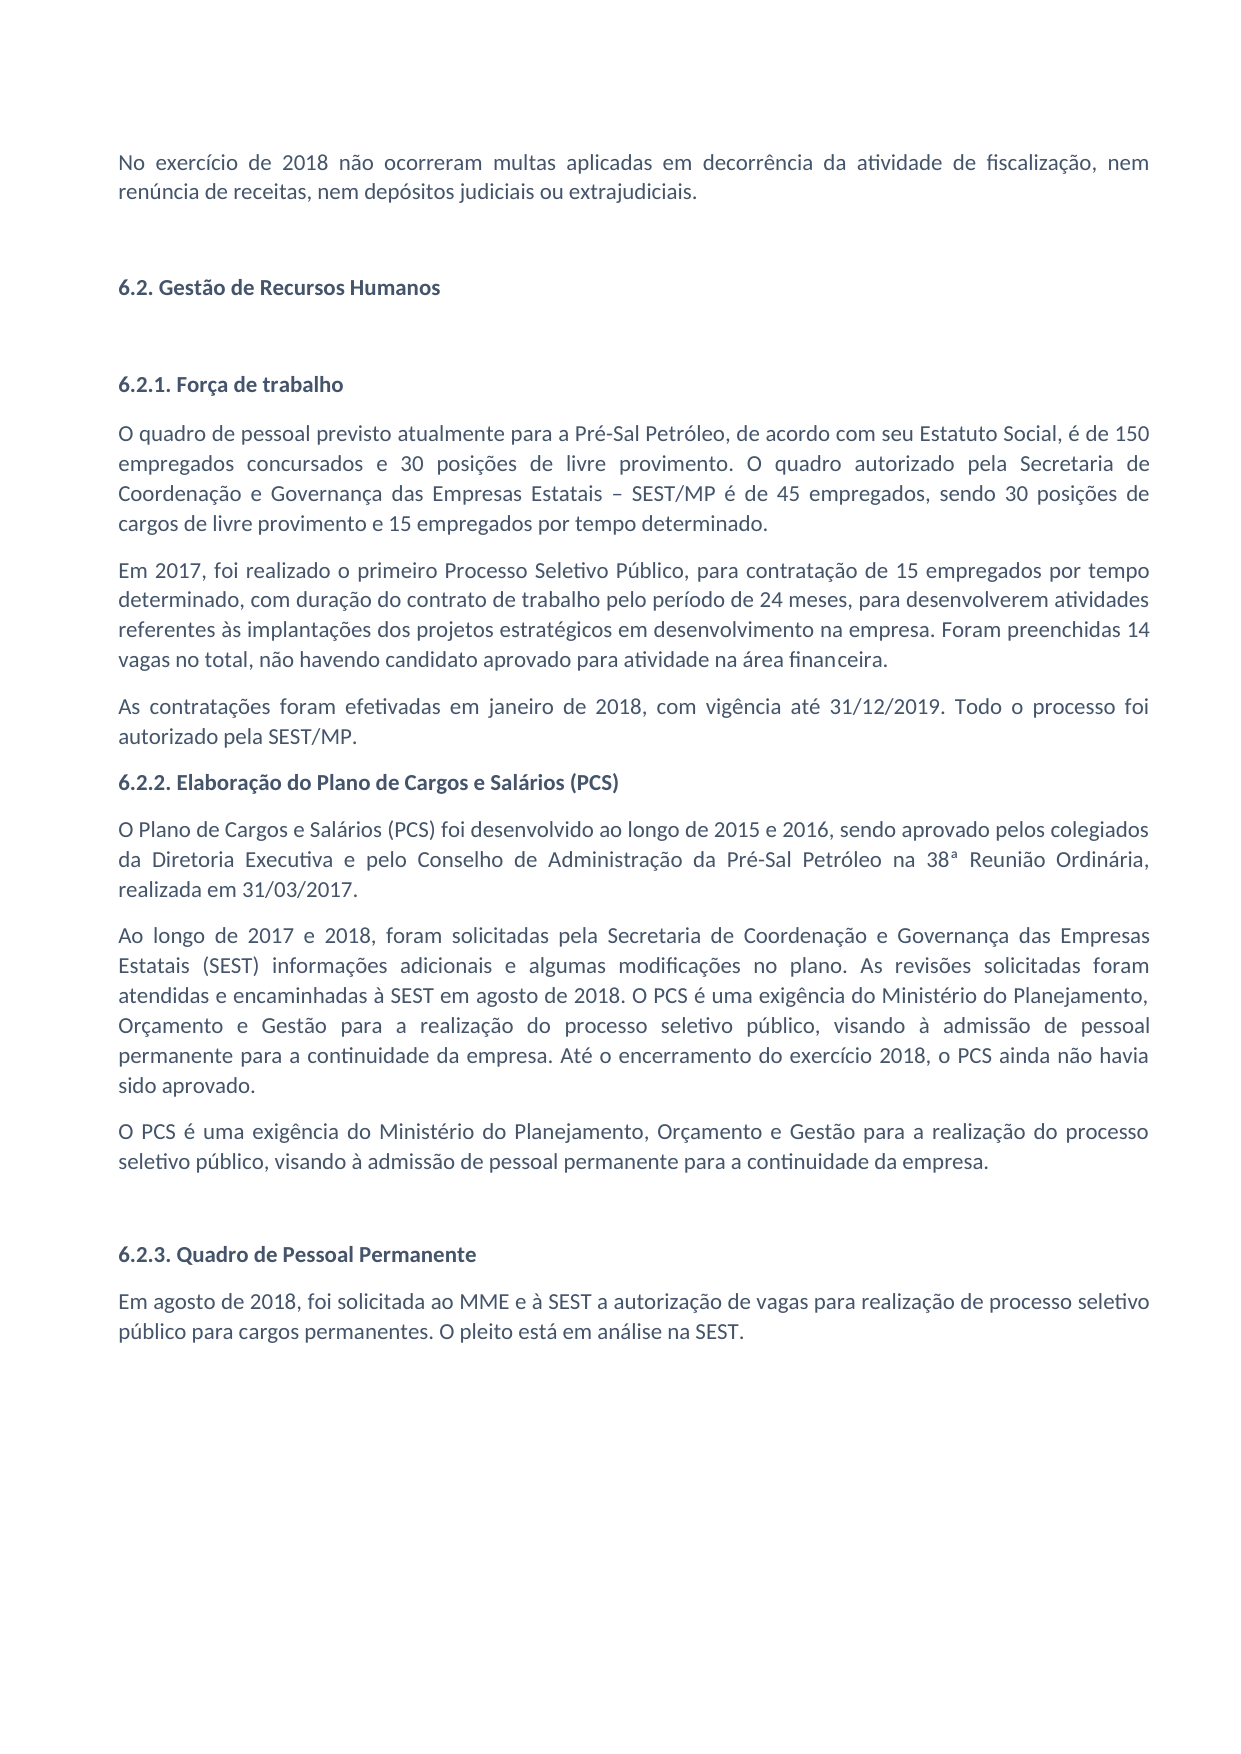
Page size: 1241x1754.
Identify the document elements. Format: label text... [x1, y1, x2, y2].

text 6.2.2. Elaboração do Plano de Cargos e Salários (PCS) [118, 768, 1152, 796]
text O Plano de Cargos e Salários (PCS) foi desenvolvido ao longo de 2015 e 2016, sendo aprovado pelos colegiados da Diretoria Executiva e pelo Conselho de Administração da Pré-Sal Petróleo na 38ª Reunião Ordinária, realizada em 31/03/2017. [118, 815, 1152, 903]
list 6.2. Gestão de Recursos Humanos [118, 273, 1152, 301]
text O PCS é uma exigência do Ministério do Planejamento, Orçamento e Gestão para a realização do processo seletivo público, visando à admissão de pessoal permanente para a continuidade da empresa. [118, 1117, 1152, 1175]
text No exercício de 2018 não ocorreram multas aplicadas em decorrência da atividade de fiscalização, nem renúncia de receitas, nem depósitos judiciais ou extrajudiciais. [118, 148, 1152, 206]
list 6.2.1. Força de trabalho [118, 371, 1152, 399]
text Ao longo de 2017 e 2018, foram solicitadas pela Secretaria de Coordenação e Governança das Empresas Estatais (SEST) informações adicionais e algumas modificações no plano. As revisões solicitadas foram atendidas e encaminhadas à SEST em agosto de 2018. O PCS é uma exigência do Ministério do Planejamento, Orçamento e Gestão para a realização do processo seletivo público, visando à admissão de pessoal permanente para a continuidade da empresa. Até o encerramento do exercício 2018, o PCS ainda não havia sido aprovado. [118, 921, 1152, 1099]
text As contratações foram efetivadas em janeiro de 2018, com vigência até 31/12/2019. Todo o processo foi autorizado pela SEST/MP. [118, 692, 1152, 750]
text Em agosto de 2018, foi solicitada ao MME e à SEST a autorização de vagas para realização de processo seletivo público para cargos permanentes. O pleito está em análise na SEST. [118, 1287, 1152, 1345]
text 6.2.3. Quadro de Pessoal Permanente [118, 1240, 1152, 1268]
text O quadro de pessoal previsto atualmente para a Pré-Sal Petróleo, de acordo com seu Estatuto Social, é de 150 empregados concursados e 30 posições de livre provimento. O quadro autorizado pela Secretaria de Coordenação e Governança das Empresas Estatais – SEST/MP é de 45 empregados, sendo 30 posições de cargos de livre provimento e 15 empregados por tempo determinado. [118, 419, 1152, 537]
text Em 2017, foi realizado o primeiro Processo Seletivo Público, para contratação de 15 empregados por tempo determinado, com duração do contrato de trabalho pelo período de 24 meses, para desenvolverem atividades referentes às implantações dos projetos estratégicos em desenvolvimento na empresa. Foram preenchidas 14 vagas no total, não havendo candidato aprovado para atividade na área finan­ceira. [118, 556, 1152, 673]
